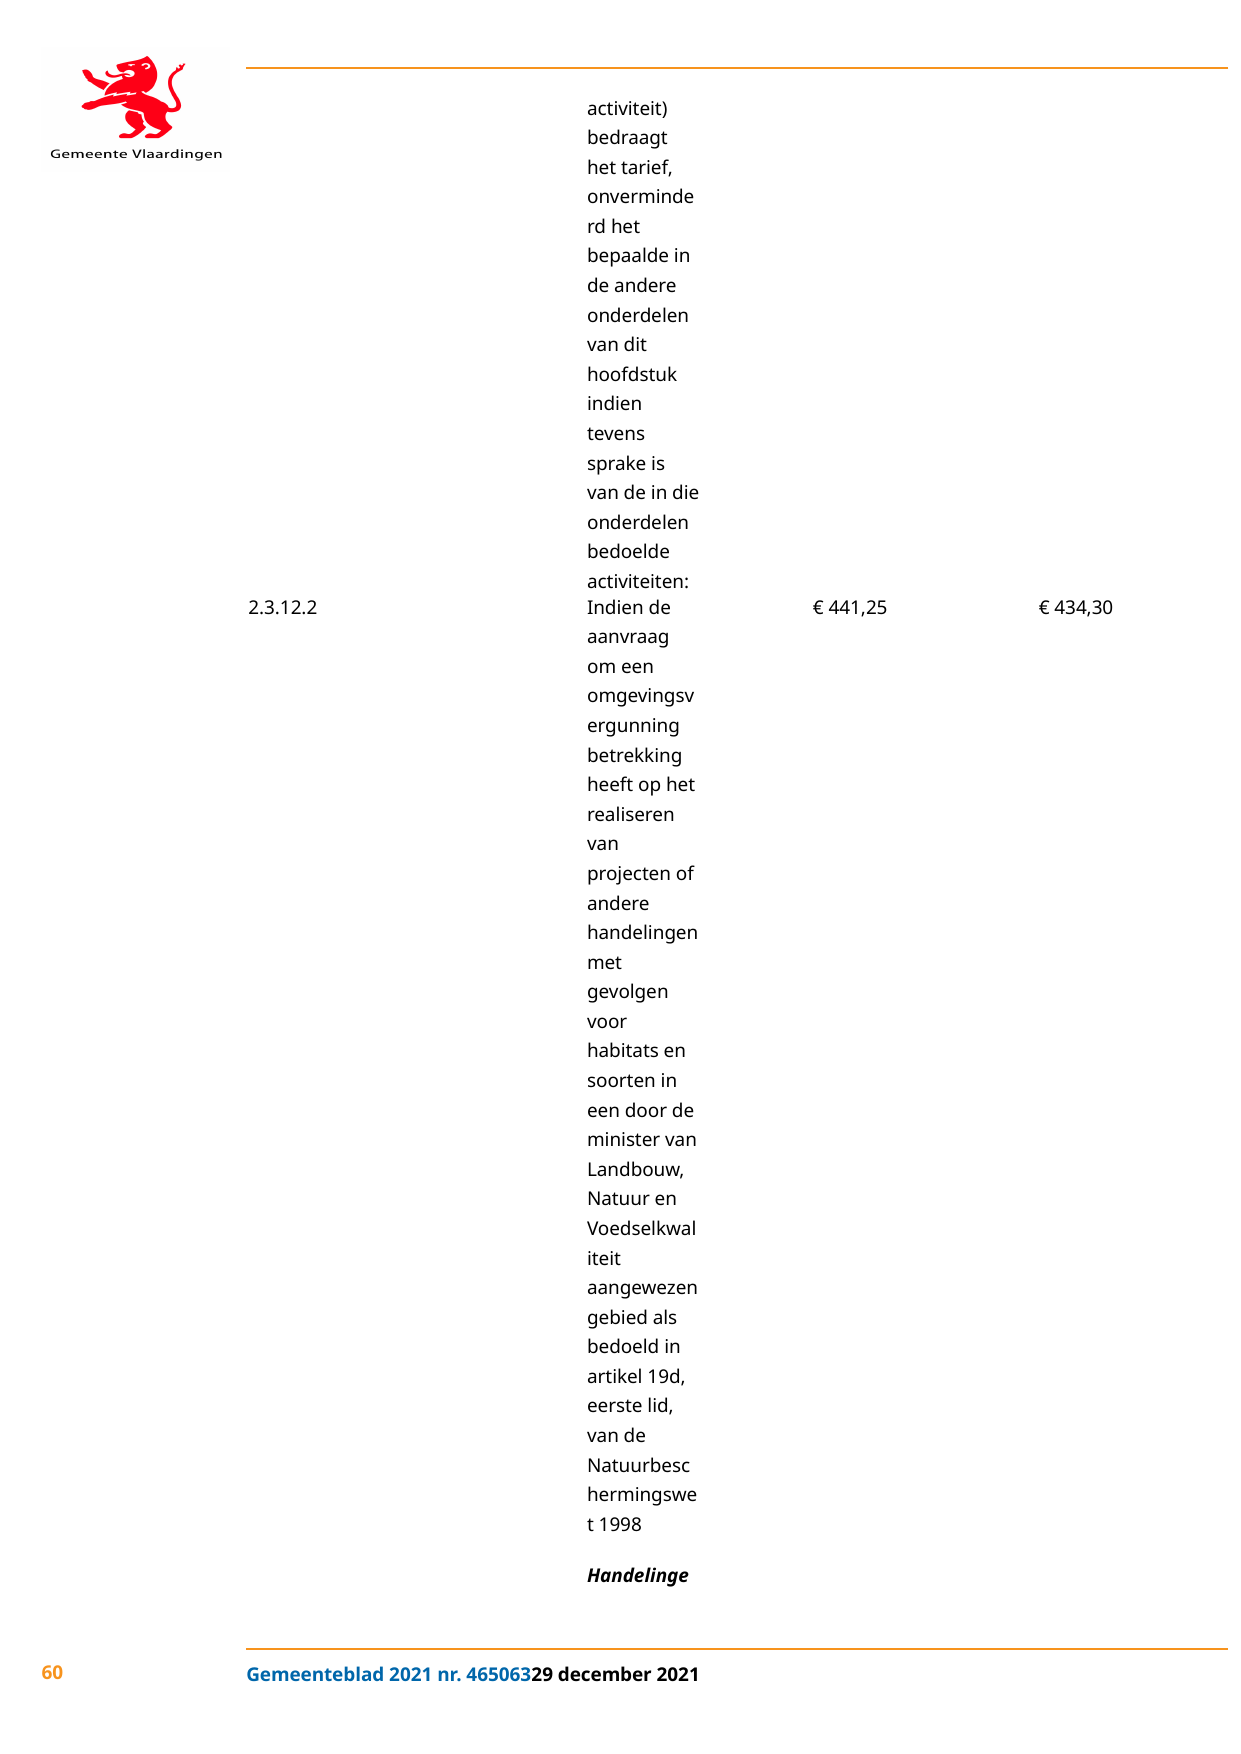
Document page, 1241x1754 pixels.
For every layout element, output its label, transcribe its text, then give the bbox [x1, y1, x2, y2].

table_cell [361, 594, 474, 1537]
table_cell [474, 1537, 587, 1562]
table_cell [474, 594, 587, 1537]
table_cell [700, 1537, 813, 1562]
table_cell [248, 1563, 361, 1588]
table_cell [813, 95, 926, 594]
table_cell [926, 1537, 1038, 1562]
table_cell [1039, 1537, 1152, 1562]
table_cell activiteit) bedraagt het tarief, onverminderd het bepaalde in de andere onderdelen van dit hoofdstuk indien tevens sprake is van de in die onderdelen bedoelde activiteiten: [587, 95, 700, 594]
table_cell € 434,30 [1039, 594, 1152, 1537]
table_cell € 441,25 [813, 594, 926, 1537]
table_cell [813, 1563, 926, 1588]
table_cell [248, 95, 361, 594]
table_cell [474, 95, 587, 594]
table_cell [474, 1563, 587, 1588]
table_cell [926, 95, 1038, 594]
table_cell [700, 594, 813, 1537]
table_cell Indien de aanvraag om een omgevingsvergunning betrekking heeft op het realiseren van projecten of andere handelingen met gevolgen voor habitats en soorten in een door de minister van Landbouw, Natuur en Voedselkwaliteit aangewezen gebied als bedoeld in artikel 19d, eerste lid, van de Natuurbeschermingswet 1998 [587, 594, 700, 1537]
table_cell 2.3.12.2 [248, 594, 361, 1537]
table_cell [361, 1563, 474, 1588]
table_cell Handelinge [587, 1563, 700, 1588]
table_cell [248, 1537, 361, 1562]
table_cell [1039, 1563, 1152, 1588]
table_cell [361, 95, 474, 594]
picture [41, 47, 231, 172]
table_cell [700, 1563, 813, 1588]
table_cell [1039, 95, 1152, 594]
table_cell [926, 1563, 1038, 1588]
table_cell [361, 1537, 474, 1562]
table_cell [587, 1537, 700, 1562]
table_cell [700, 95, 813, 594]
table_cell [813, 1537, 926, 1562]
table_cell [926, 594, 1038, 1537]
